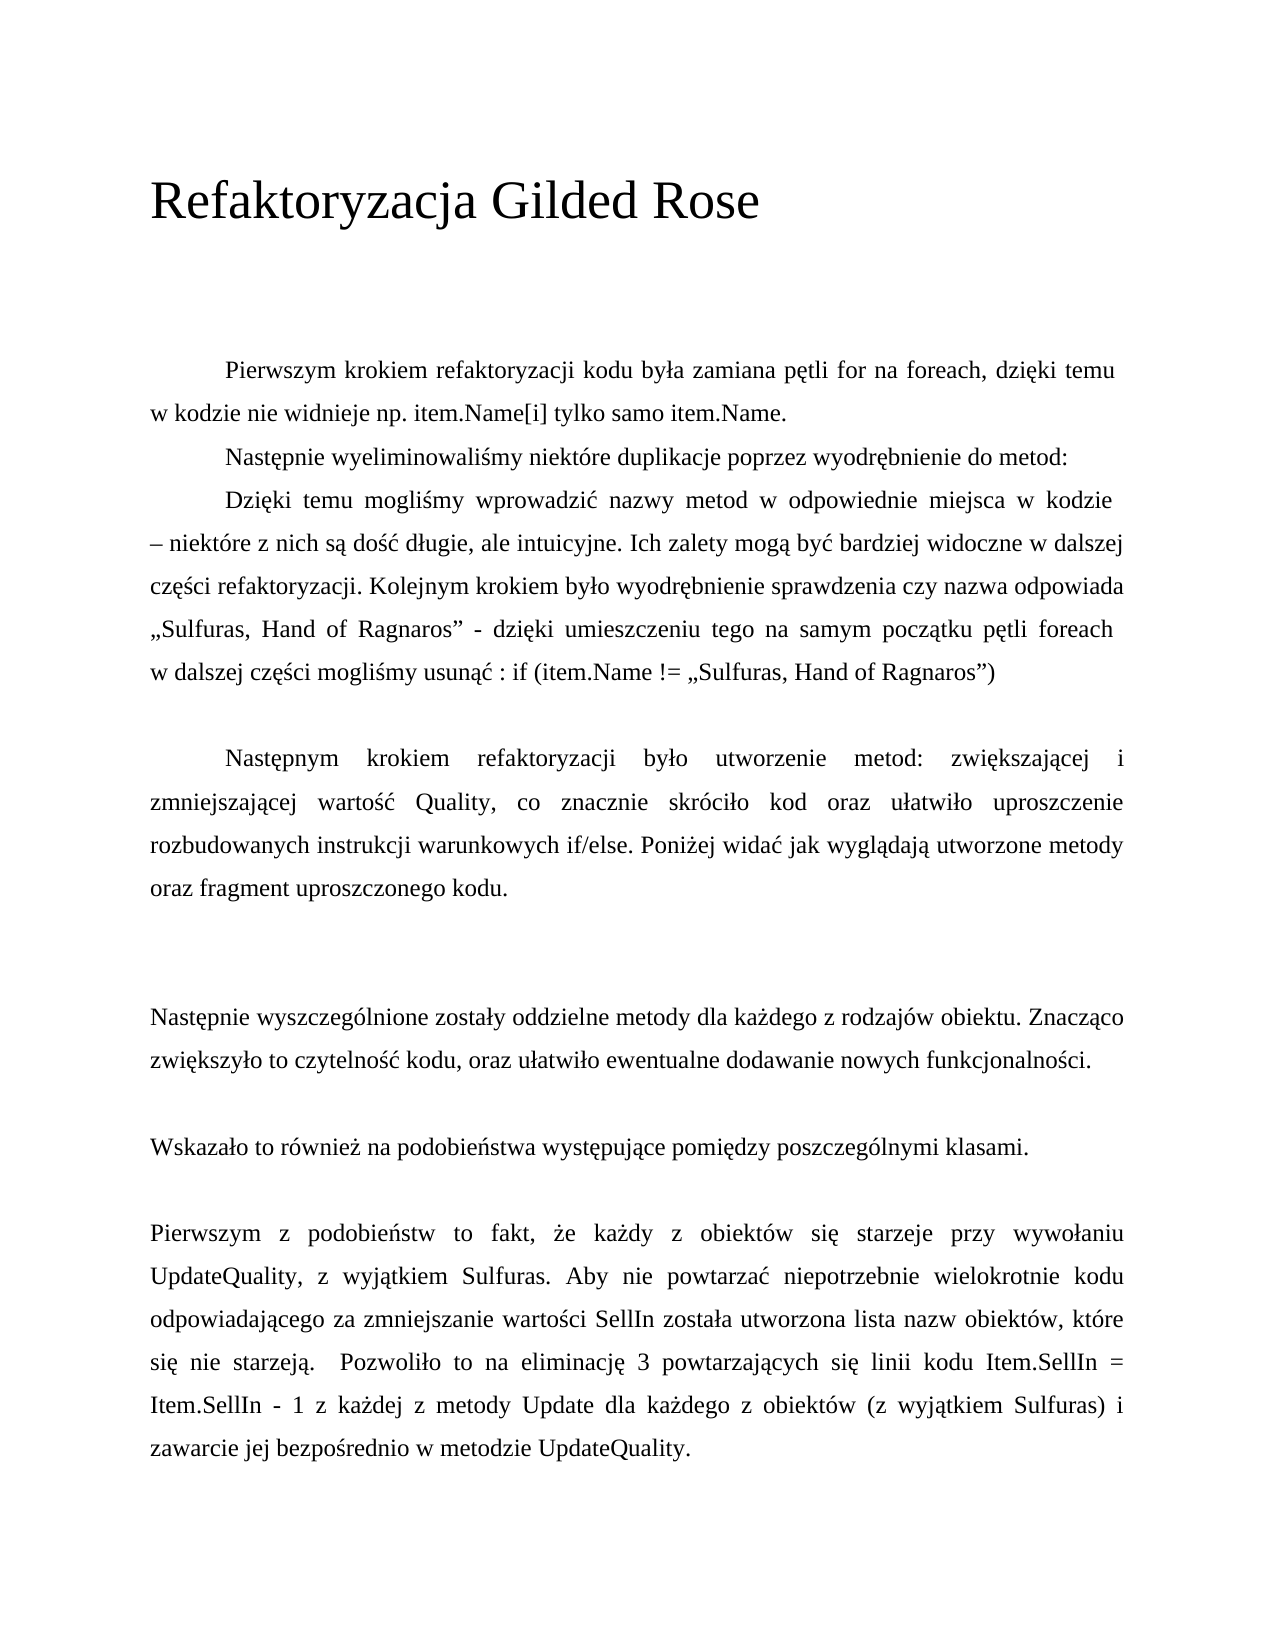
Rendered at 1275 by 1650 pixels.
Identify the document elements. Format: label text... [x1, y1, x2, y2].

text Pierwszym z podobieństw to fakt, że każdy z obiektów się starzeje przy wywołaniu UpdateQuality, z wyjątkiem Sulfuras. Aby nie powtarzać niepotrzebnie wielokrotnie kodu odpowiadającego za zmniejszanie wartości SellIn została utworzona lista nazw obiektów, które się nie starzeją. Pozwoliło to na eliminację 3 powtarzających się linii kodu Item.SellIn = Item.SellIn - 1 z każdej z metody Update dla każdego z obiektów (z wyjątkiem Sulfuras) i zawarcie jej bezpośrednio w metodzie UpdateQuality. [150, 1218, 1125, 1462]
text Pierwszym krokiem refaktoryzacji kodu była zamiana pętli for na foreach, dzięki temu w kodzie nie widnieje np. item.Name[i] tylko samo item.Name. [150, 355, 1125, 427]
text Wskazało to również na podobieństwa występujące pomiędzy poszczególnymi klasami. [150, 1132, 1125, 1160]
text Następnie wyeliminowaliśmy niektóre duplikacje poprzez wyodrębnienie do metod: [150, 442, 1125, 470]
text Następnie wyszczególnione zostały oddzielne metody dla każdego z rodzajów obiektu. Znacząco zwiększyło to czytelność kodu, oraz ułatwiło ewentualne dodawanie nowych funkcjonalności. [150, 1002, 1125, 1074]
text Refaktoryzacja Gilded Rose [150, 168, 1125, 231]
text Dzięki temu mogliśmy wprowadzić nazwy metod w odpowiednie miejsca w kodzie – niektóre z nich są dość długie, ale intuicyjne. Ich zalety mogą być bardziej widoczne w dalszej części refaktoryzacji. Kolejnym krokiem było wyodrębnienie sprawdzenia czy nazwa odpowiada „Sulfuras, Hand of Ragnaros” - dzięki umieszczeniu tego na samym początku pętli foreach w dalszej części mogliśmy usunąć : if (item.Name != „Sulfuras, Hand of Ragnaros”) [150, 485, 1125, 686]
text Następnym krokiem refaktoryzacji było utworzenie metod: zwiększającej i zmniejszającej wartość Quality, co znacznie skróciło kod oraz ułatwiło uproszczenie rozbudowanych instrukcji warunkowych if/else. Poniżej widać jak wyglądają utworzone metody oraz fragment uproszczonego kodu. [150, 743, 1125, 902]
